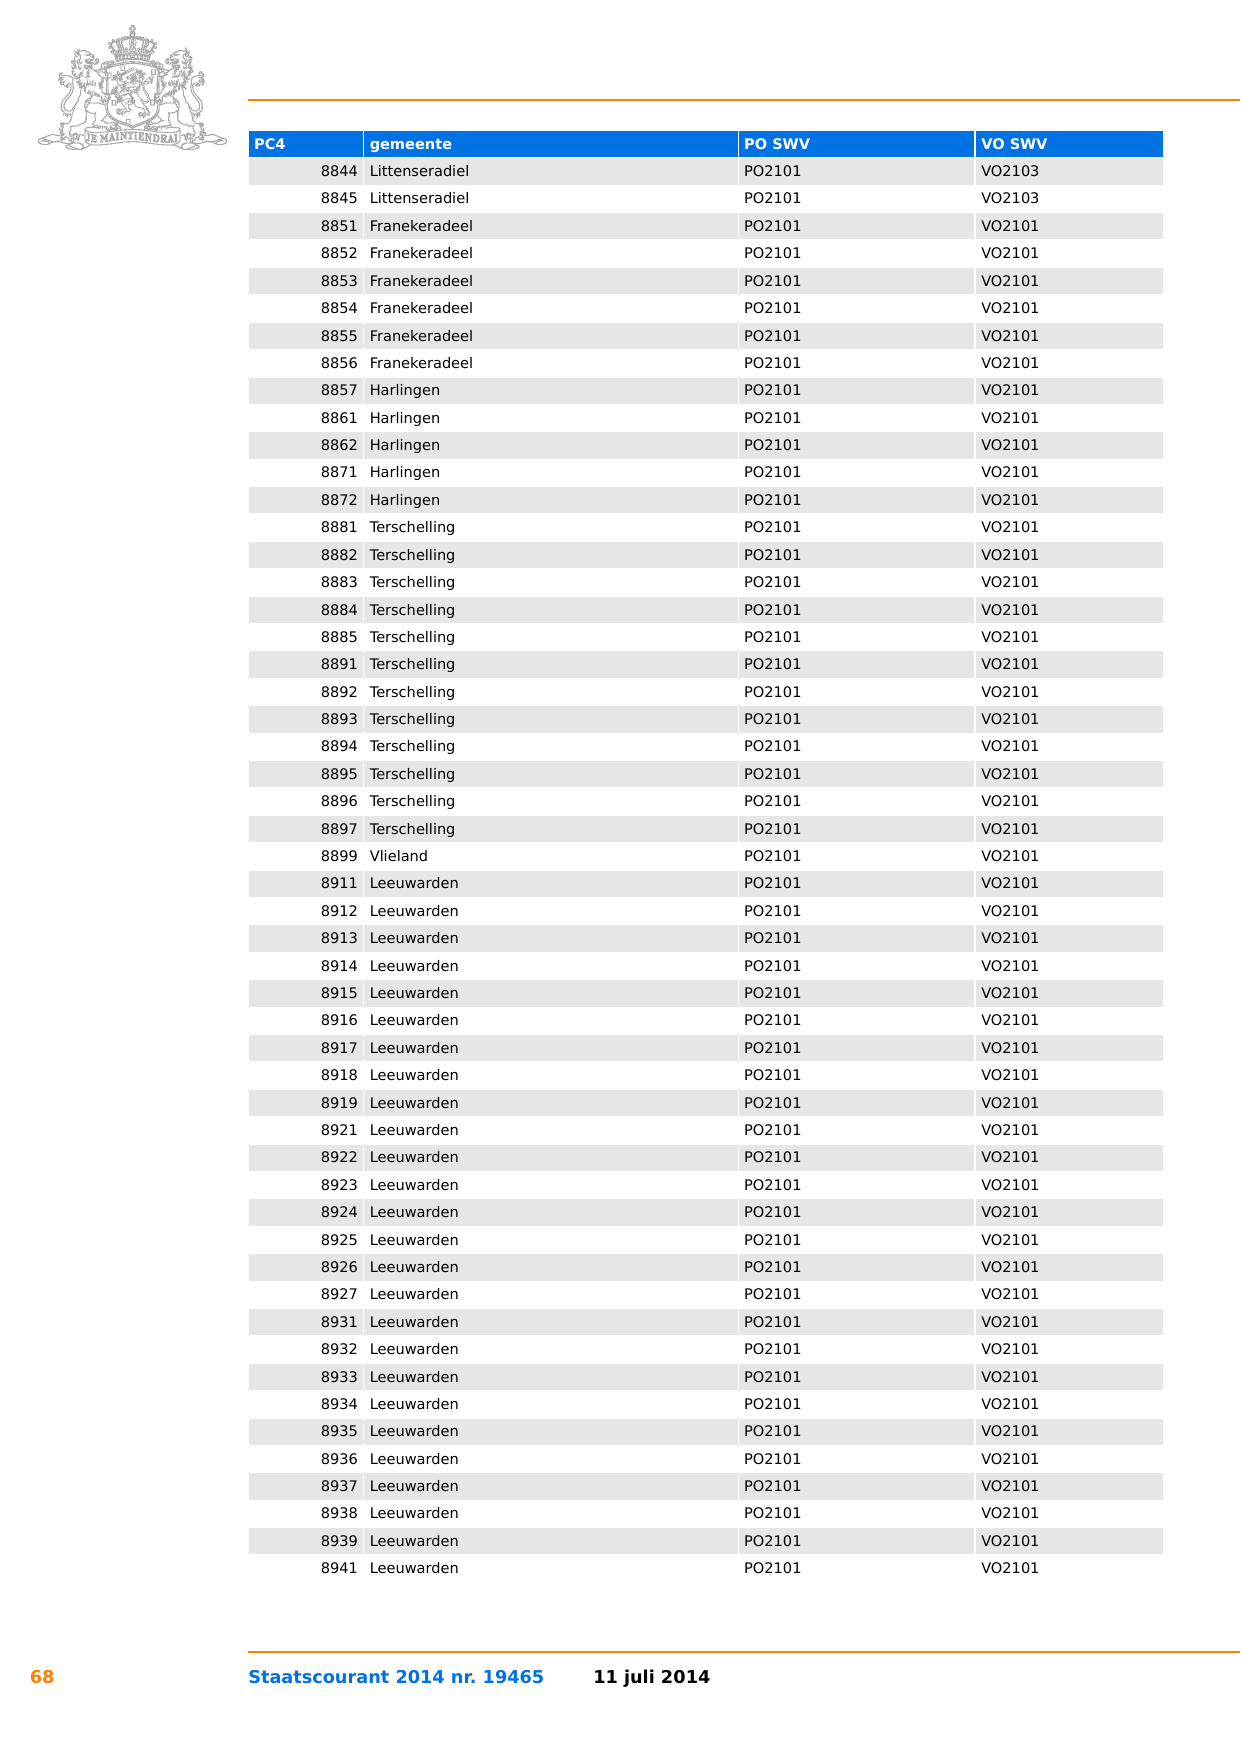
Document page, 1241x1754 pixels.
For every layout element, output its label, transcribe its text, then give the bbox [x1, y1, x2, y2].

table_cell VO2101 [976, 1528, 1163, 1554]
table_cell Leeuwarden [364, 1254, 738, 1281]
table_cell VO2101 [976, 1446, 1163, 1472]
table_cell 8923 [249, 1172, 363, 1198]
table_cell PO2101 [739, 569, 974, 596]
table_cell VO2101 [976, 432, 1163, 459]
table_cell 8921 [249, 1117, 363, 1143]
table_cell Terschelling [364, 624, 738, 650]
table_cell PO2101 [739, 1172, 974, 1198]
table_cell VO2101 [976, 1556, 1163, 1582]
table_cell VO2101 [976, 789, 1163, 815]
table_cell PO2101 [739, 843, 974, 869]
table_cell PO2101 [739, 1556, 974, 1582]
table_cell Littenseradiel [364, 186, 738, 212]
table_cell Leeuwarden [364, 1501, 738, 1527]
table_cell 8931 [249, 1309, 363, 1335]
table_cell 8861 [249, 405, 363, 431]
table_cell VO2101 [976, 706, 1163, 733]
table_cell Terschelling [364, 706, 738, 733]
table_cell PO2101 [739, 460, 974, 486]
table_cell PO2101 [739, 295, 974, 322]
table_cell 8854 [249, 295, 363, 322]
table_cell 8914 [249, 953, 363, 979]
table_cell VO2101 [976, 1282, 1163, 1308]
table_cell PO2101 [739, 1282, 974, 1308]
table_cell PO2101 [739, 953, 974, 979]
table_cell Littenseradiel [364, 158, 738, 185]
table_cell VO2101 [976, 569, 1163, 596]
table_cell VO2101 [976, 1063, 1163, 1089]
table_cell Terschelling [364, 816, 738, 842]
table_cell 8845 [249, 186, 363, 212]
table_cell Leeuwarden [364, 1282, 738, 1308]
table_cell Leeuwarden [364, 1090, 738, 1116]
table_cell VO2101 [976, 980, 1163, 1007]
table_cell 8924 [249, 1199, 363, 1226]
table_cell Leeuwarden [364, 1336, 738, 1363]
table_cell Leeuwarden [364, 1035, 738, 1061]
table_cell 8926 [249, 1254, 363, 1281]
table_cell Leeuwarden [364, 1145, 738, 1171]
table_cell PO2101 [739, 734, 974, 760]
table_cell 8938 [249, 1501, 363, 1527]
table_cell PO2101 [739, 186, 974, 212]
table_cell Leeuwarden [364, 1008, 738, 1034]
table_cell PO2101 [739, 1090, 974, 1116]
table_cell 8884 [249, 597, 363, 623]
table_cell VO2101 [976, 1199, 1163, 1226]
table_cell 8915 [249, 980, 363, 1007]
table_cell VO2101 [976, 1473, 1163, 1500]
table_cell 8911 [249, 871, 363, 897]
table_cell 8912 [249, 898, 363, 924]
table_cell Terschelling [364, 789, 738, 815]
table_cell Leeuwarden [364, 925, 738, 952]
table_cell Franekeradeel [364, 323, 738, 349]
table_cell VO2101 [976, 898, 1163, 924]
table_cell PO2101 [739, 1419, 974, 1445]
table_cell PO2101 [739, 1391, 974, 1417]
table_cell 8893 [249, 706, 363, 733]
table_cell PO2101 [739, 1446, 974, 1472]
table_cell 8871 [249, 460, 363, 486]
table_cell PO2101 [739, 624, 974, 650]
table_cell Franekeradeel [364, 213, 738, 239]
table_cell VO2101 [976, 323, 1163, 349]
table_cell VO2101 [976, 1419, 1163, 1445]
table_cell PO2101 [739, 980, 974, 1007]
table_cell Leeuwarden [364, 1172, 738, 1198]
table_cell 8916 [249, 1008, 363, 1034]
table_cell PO2101 [739, 706, 974, 733]
table_cell PO2101 [739, 816, 974, 842]
table_cell VO2101 [976, 460, 1163, 486]
table_cell VO2101 [976, 953, 1163, 979]
table_cell 8936 [249, 1446, 363, 1472]
table_cell Leeuwarden [364, 980, 738, 1007]
table_cell VO2101 [976, 241, 1163, 267]
table_cell PO2101 [739, 1199, 974, 1226]
table_cell 8892 [249, 679, 363, 705]
table_cell VO2101 [976, 816, 1163, 842]
table_cell PO2101 [739, 679, 974, 705]
table_cell Harlingen [364, 432, 738, 459]
table_cell Leeuwarden [364, 1391, 738, 1417]
table_cell VO2101 [976, 213, 1163, 239]
table_cell 8894 [249, 734, 363, 760]
table_cell PO2101 [739, 1336, 974, 1363]
table_cell Terschelling [364, 651, 738, 678]
table_cell 8896 [249, 789, 363, 815]
table_cell VO2101 [976, 1364, 1163, 1390]
table_cell VO2101 [976, 487, 1163, 513]
table_cell Leeuwarden [364, 1528, 738, 1554]
table_cell 8855 [249, 323, 363, 349]
table_cell VO2103 [976, 186, 1163, 212]
table_cell Leeuwarden [364, 1364, 738, 1390]
table_cell 8897 [249, 816, 363, 842]
picture [38, 25, 227, 150]
table_cell PO2101 [739, 1117, 974, 1143]
table_cell Terschelling [364, 734, 738, 760]
table_cell Leeuwarden [364, 1446, 738, 1472]
table_cell VO2101 [976, 515, 1163, 541]
table_cell Harlingen [364, 405, 738, 431]
table_cell Leeuwarden [364, 871, 738, 897]
table_cell PO2101 [739, 432, 974, 459]
table_cell VO2101 [976, 843, 1163, 869]
table_cell VO2101 [976, 378, 1163, 404]
table_cell Leeuwarden [364, 1117, 738, 1143]
table_cell VO2101 [976, 1254, 1163, 1281]
table_cell VO2101 [976, 1145, 1163, 1171]
table_cell PO2101 [739, 651, 974, 678]
table_cell Terschelling [364, 542, 738, 568]
table_cell Leeuwarden [364, 1199, 738, 1226]
table_cell Leeuwarden [364, 1063, 738, 1089]
table_cell PO2101 [739, 158, 974, 185]
table_cell PO2101 [739, 761, 974, 787]
table_cell 8881 [249, 515, 363, 541]
table_cell Leeuwarden [364, 953, 738, 979]
table_cell VO2101 [976, 1172, 1163, 1198]
table_cell VO2101 [976, 734, 1163, 760]
table_cell VO2101 [976, 405, 1163, 431]
table_cell Harlingen [364, 460, 738, 486]
table_cell 8882 [249, 542, 363, 568]
table_cell 8925 [249, 1227, 363, 1253]
table_cell PO2101 [739, 1473, 974, 1500]
table_cell PO2101 [739, 1309, 974, 1335]
table_cell Vlieland [364, 843, 738, 869]
table_cell VO2101 [976, 542, 1163, 568]
table_cell VO2101 [976, 871, 1163, 897]
table_cell 8922 [249, 1145, 363, 1171]
table_cell 8872 [249, 487, 363, 513]
table_cell 8939 [249, 1528, 363, 1554]
table_cell 8852 [249, 241, 363, 267]
table_cell 8934 [249, 1391, 363, 1417]
table_cell VO2101 [976, 1227, 1163, 1253]
table_cell VO2101 [976, 624, 1163, 650]
table_cell PO2101 [739, 405, 974, 431]
table_cell VO2101 [976, 1035, 1163, 1061]
table_cell PO2101 [739, 871, 974, 897]
table_cell Terschelling [364, 569, 738, 596]
table_cell VO2101 [976, 679, 1163, 705]
table_cell VO2101 [976, 761, 1163, 787]
table_cell PO2101 [739, 515, 974, 541]
table_cell Terschelling [364, 515, 738, 541]
table_cell 8913 [249, 925, 363, 952]
table_cell Franekeradeel [364, 241, 738, 267]
table_cell Leeuwarden [364, 1419, 738, 1445]
table_cell PO2101 [739, 898, 974, 924]
table_cell PO2101 [739, 1501, 974, 1527]
table_cell VO2101 [976, 268, 1163, 294]
table_cell 8937 [249, 1473, 363, 1500]
table_cell PO2101 [739, 597, 974, 623]
table_cell VO2101 [976, 350, 1163, 376]
table_cell 8856 [249, 350, 363, 376]
table_cell PO2101 [739, 213, 974, 239]
table_cell PO2101 [739, 1008, 974, 1034]
table_cell PO2101 [739, 925, 974, 952]
table_cell 8885 [249, 624, 363, 650]
table_cell PO2101 [739, 1227, 974, 1253]
table_cell PO2101 [739, 487, 974, 513]
table_cell VO2101 [976, 1336, 1163, 1363]
table_cell PO2101 [739, 789, 974, 815]
table_cell Franekeradeel [364, 295, 738, 322]
table_cell PO2101 [739, 1528, 974, 1554]
table_header PC4 [249, 131, 363, 157]
table_cell PO2101 [739, 323, 974, 349]
table_cell PO2101 [739, 1063, 974, 1089]
table_cell PO2101 [739, 1254, 974, 1281]
table_cell 8862 [249, 432, 363, 459]
table_cell VO2101 [976, 1501, 1163, 1527]
table_cell 8917 [249, 1035, 363, 1061]
table_cell VO2101 [976, 1090, 1163, 1116]
table_cell VO2103 [976, 158, 1163, 185]
table_cell 8932 [249, 1336, 363, 1363]
table_cell VO2101 [976, 925, 1163, 952]
table_cell Franekeradeel [364, 268, 738, 294]
table_cell VO2101 [976, 1008, 1163, 1034]
table_cell PO2101 [739, 350, 974, 376]
table_cell Terschelling [364, 761, 738, 787]
table_cell 8941 [249, 1556, 363, 1582]
table_cell Leeuwarden [364, 1309, 738, 1335]
table_cell VO2101 [976, 295, 1163, 322]
table_cell VO2101 [976, 1391, 1163, 1417]
table_cell PO2101 [739, 241, 974, 267]
table_cell Harlingen [364, 378, 738, 404]
table_cell 8927 [249, 1282, 363, 1308]
table_cell 8857 [249, 378, 363, 404]
table_cell Terschelling [364, 679, 738, 705]
table_header PO SWV [739, 131, 974, 157]
table_cell Leeuwarden [364, 898, 738, 924]
table_cell 8933 [249, 1364, 363, 1390]
table_header gemeente [364, 131, 738, 157]
table_cell VO2101 [976, 1117, 1163, 1143]
table_cell 8891 [249, 651, 363, 678]
table_header VO SWV [976, 131, 1163, 157]
table_cell Leeuwarden [364, 1227, 738, 1253]
table_cell 8844 [249, 158, 363, 185]
table_cell PO2101 [739, 542, 974, 568]
table_cell 8935 [249, 1419, 363, 1445]
table_cell VO2101 [976, 597, 1163, 623]
table_cell Franekeradeel [364, 350, 738, 376]
table_cell PO2101 [739, 1035, 974, 1061]
table_cell 8919 [249, 1090, 363, 1116]
table_cell 8883 [249, 569, 363, 596]
table_cell Leeuwarden [364, 1473, 738, 1500]
table_cell 8899 [249, 843, 363, 869]
table_cell 8895 [249, 761, 363, 787]
table_cell PO2101 [739, 1145, 974, 1171]
table_cell VO2101 [976, 1309, 1163, 1335]
table_cell VO2101 [976, 651, 1163, 678]
table_cell PO2101 [739, 378, 974, 404]
table_cell PO2101 [739, 268, 974, 294]
table_cell Harlingen [364, 487, 738, 513]
table_cell PO2101 [739, 1364, 974, 1390]
table_cell Terschelling [364, 597, 738, 623]
table_cell Leeuwarden [364, 1556, 738, 1582]
table_cell 8851 [249, 213, 363, 239]
table_cell 8853 [249, 268, 363, 294]
table_cell 8918 [249, 1063, 363, 1089]
